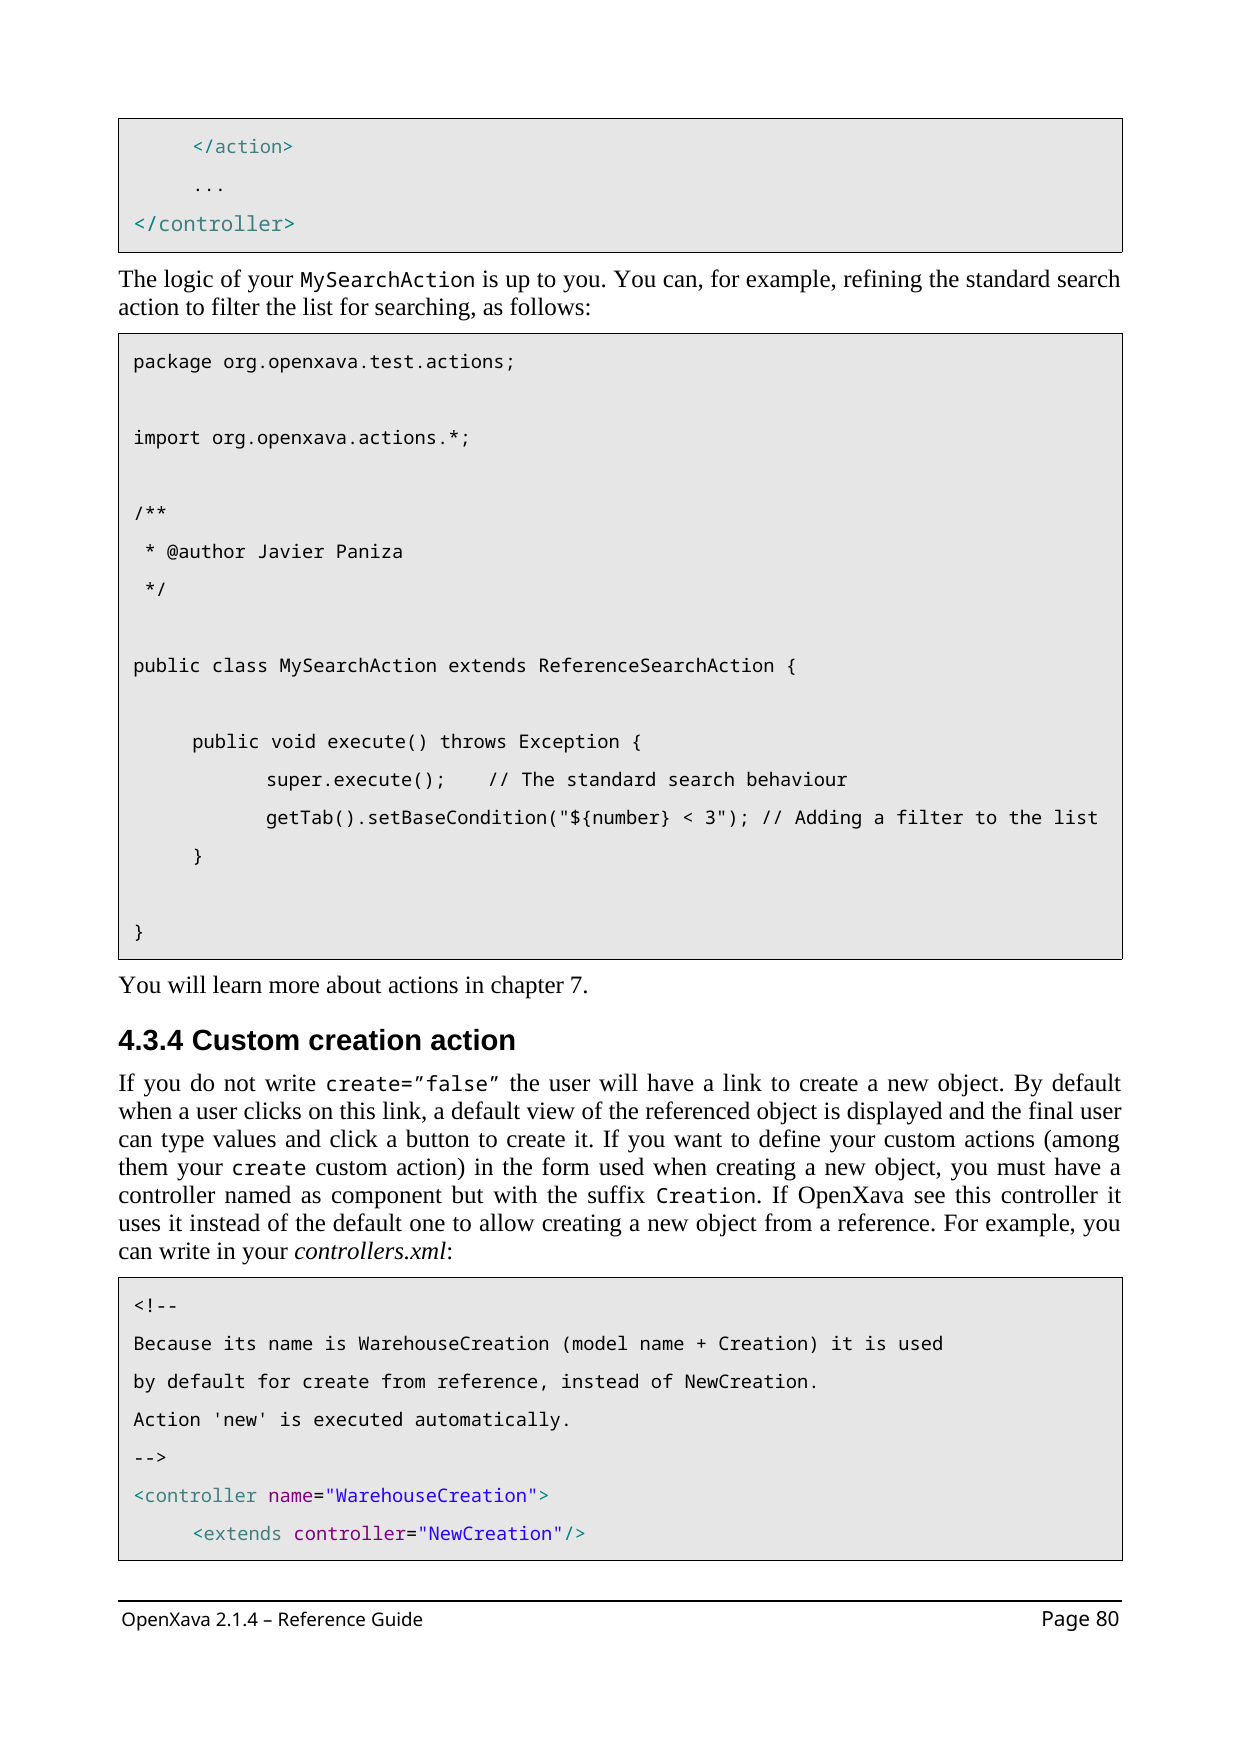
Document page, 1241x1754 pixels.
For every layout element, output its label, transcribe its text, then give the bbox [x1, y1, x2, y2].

text ... [119, 156, 1122, 194]
text /** [119, 485, 1122, 523]
text import org.openxava.actions.*; [119, 409, 1122, 447]
text } [119, 903, 1122, 959]
text If you do not write create=”false” the user will have a link to create a new object. By default when a user clicks on this link, a default view of the referenced object is displayed and the final user can type values and click a button to create it. If you want to define your custom actions (among them your create custom action) in the form used when creating a new object, you must have a controller named as component but with the suffix Creation. If OpenXava see this controller it uses it instead of the default one to allow creating a new object from a reference. For example, you can write in your controllers.xml: [118, 1069, 1122, 1265]
text You will learn more about actions in chapter 7. [118, 971, 1122, 999]
text --> [119, 1429, 1122, 1467]
text Because its name is WarehouseCreation (model name + Creation) it is used [119, 1315, 1122, 1353]
text super.execute(); // The standard search behaviour [119, 751, 1122, 789]
subtitle Custom creation action [118, 1024, 1122, 1057]
text by default for create from reference, instead of NewCreation. [119, 1353, 1122, 1391]
text </controller> [119, 194, 1122, 252]
text public void execute() throws Exception { [119, 713, 1122, 751]
text <controller name="WarehouseCreation"> [119, 1467, 1122, 1505]
text </action> [119, 119, 1122, 156]
text <extends controller="NewCreation"/> [119, 1505, 1122, 1560]
text } [119, 827, 1122, 865]
text The logic of your MySearchAction is up to you. You can, for example, refining the standard search action to filter the list for searching, as follows: [118, 265, 1122, 321]
text package org.openxava.test.actions; [119, 334, 1122, 371]
text */ [119, 561, 1122, 599]
text <!-- [119, 1278, 1122, 1315]
text public class MySearchAction extends ReferenceSearchAction { [119, 637, 1122, 675]
text getTab().setBaseCondition("${number} < 3"); // Adding a filter to the list [119, 789, 1122, 827]
text Action 'new' is executed automatically. [119, 1391, 1122, 1429]
text * @author Javier Paniza [119, 523, 1122, 561]
